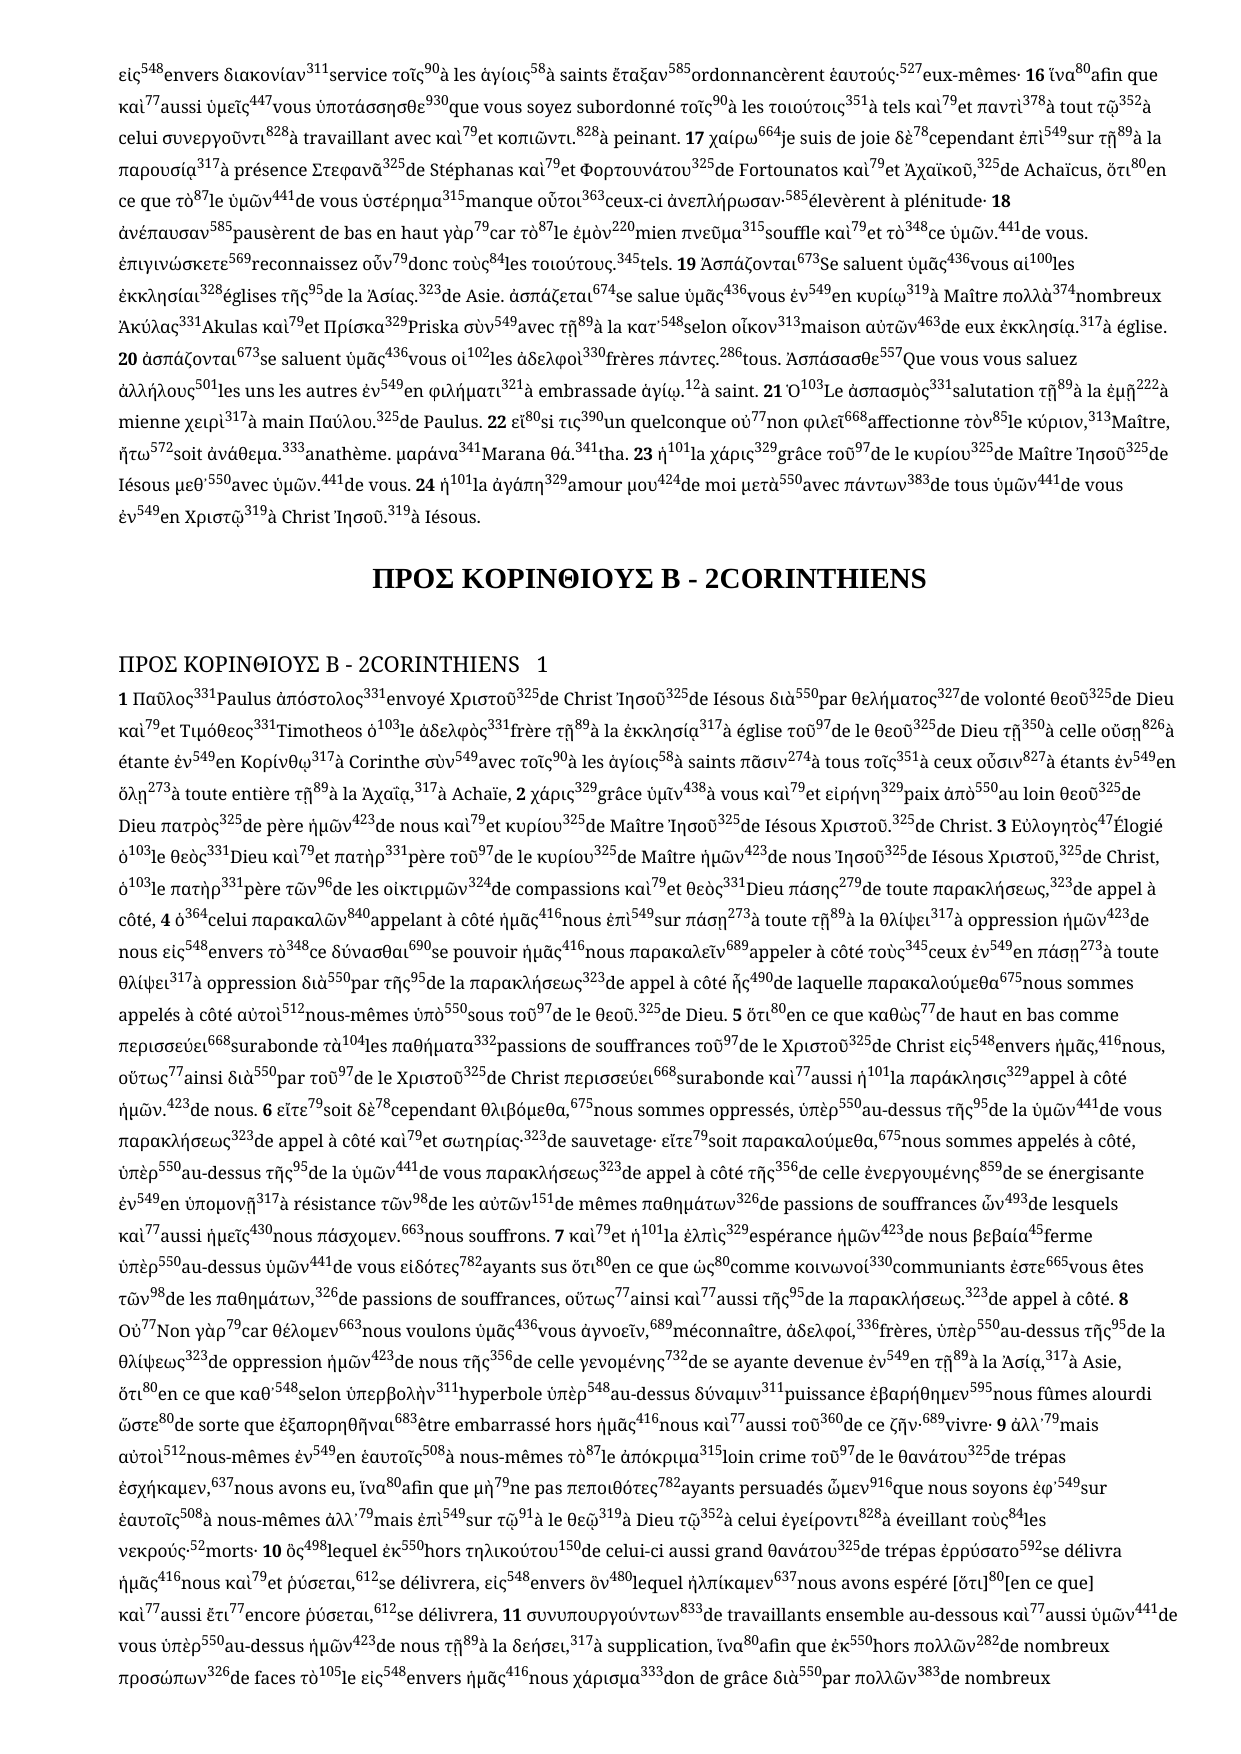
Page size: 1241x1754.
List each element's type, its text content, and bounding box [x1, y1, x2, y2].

text ΠΡΟΣ ΚΟΡΙΝΘΙΟΥΣ Β - 2CORINTHIENS 1 [118, 649, 1181, 679]
subtitle ΠΡΟΣ ΚΟΡΙΝΘΙΟΥΣ Β - 2CORINTHIENS [118, 562, 1181, 595]
text 1 Περὶ550Autour δὲ78cependant τῆς95de la λογείας323de collecte τῆς490de celle εἰς548envers τοὺς84les ἁγίους52saints ὥσπερ80comme certes διέταξα582j'ordonnai au-travers ταῖς88à les ἐκκλησίαις316à églises τῆς95de la Γαλατίας,323de Galatie, οὕτως77ainsi καὶ77aussi ὑμεῖς447vous ποιήσατε.553faites. 2 κατὰ548selon μίαν51une σαββάτου327de sabbat ἕκαστος390chacun ὑμῶν441de vous παρ᾽549à côté ἑαυτῷ533à lui-même τιθέτω572pose θησαυρίζων840thésaurisant ὅ482lequel τι375un quelconque ἐὰν340si le cas échéant εὐοδῶται,932que soit cheminé bien, ἵνα80afin que μὴ77ne pas ὅταν80lorsque le cas échéant ἔλθω895que je vienne τότε77alors λογεῖαι328collectes γίνωνται.926que se deviennent. 3 ὅταν80lorsque le cas échéant δὲ78cependant παραγένωμαι,901que je me devienne à côté, οὓς479lesquels ἐὰν340si le cas échéant δοκιμάσητε,896que vous éprouviez, δι᾽550par ἐπιστολῶν322de épîtres τούτους345ceux-ci πέμψω602je manderai ἀπενεγκεῖν681porter au loin τὴν83la χάριν311grâce ὑμῶν441de vous εἰς548envers Ἰερουσαλήμ·311Ierousalem· 4 ἐὰν80si le cas échéant δὲ78cependant ἄξιον49digne ᾖ921que soit τοῦ360de ce κἀμὲ417et moi πορεύεσθαι,690se aller, σὺν549avec ἐμοὶ420à moi πορεύσονται.611se iront. 5 Ἐλεύσομαι608Je me viendrai δὲ78cependant πρὸς548vers ὑμᾶς436vous ὅταν80lorsque le cas échéant Μακεδονίαν311Macédoine διέλθω·895que je passe à travers· Μακεδονίαν311Macédoine γὰρ79car διέρχομαι,670je me passe à travers, 6 πρὸς548vers ὑμᾶς436vous δὲ78cependant τυχὸν709ayant obtenu παραμενῶ602je resterai à côté ἢ79ou καὶ77aussi παραχειμάσω,602je hivernerai à côté, ἵνα80afin que ὑμεῖς447vous με417moi προπέμψητε896que vous mandiez en avant οὗ77où ἐὰν340si le cas échéant πορεύωμαι.923que je m'aille. 7 οὐ77non θέλω664je veux γὰρ79car ὑμᾶς436vous ἄρτι77à l'instant ἐν549en παρόδῳ317à côté du chemin ἰδεῖν,681voir, ἐλπίζω664j'espère γὰρ79car χρόνον313temps τινὰ269un quelconque ἐπιμεῖναι681rester sur πρὸς548vers ὑμᾶς436vous ἐὰν80si le cas échéant ὁ103le κύριος331Maître ἐπιτρέψῃ.899que permette. 8 ἐπιμενῶ602je resterai sur δὲ78cependant ἐν549en Ἐφέσῳ317à Éphèse ἕως552jusqu'à ce que τῆς95de la πεντηκοστῆς·323de pentecôte· 9 θύρα329porte γάρ79car μοι420à moi ἀνέῳγεν642a ouvert μεγάλη69grande καὶ79et ἐνεργής,69énergisante, καὶ79et ἀντικείμενοι866se couchants contre πολλοί.389nombreux. 10 Ἐὰν80Si le cas échéant δὲ78cependant ἔλθῃ899que vienne Τιμόθεος,331Timotheos, βλέπετε,569regardez, ἵνα80afin que ἀφόβως77sans effrayement γένηται905que se devienne πρὸς548vers ὑμᾶς·436vous· τὸ87le γὰρ79car ἔργον315travail κυρίου325de Maître ἐργάζεται674se met au travail ὡς80comme κἀγώ·431et moi· 11 μή77ne pas τις390un quelconque οὖν79donc αὐτὸν452lui ἐξουθενήσῃ.899que exclue comme rien. προπέμψατε553mandez en avant δὲ78cependant αὐτὸν452lui ἐν549en εἰρήνῃ,317à paix, ἵνα80afin que ἔλθῃ899que vienne πρός548vers με·417moi· ἐκδέχομαι670je m'attends γὰρ79car αὐτὸν452lui μετὰ550avec τῶν96de les ἀδελφῶν.324de frères. 12 Περὶ550Autour δὲ78cependant Ἀπολλῶ325de Apollos τοῦ97de le ἀδελφοῦ,325de frère, πολλὰ374nombreux παρεκάλεσα582j'appelai à côté αὐτόν,452lui, ἵνα80afin que ἔλθῃ899que vienne πρὸς548vers ὑμᾶς436vous μετὰ550avec τῶν96de les ἀδελφῶν·324de frères· καὶ79et πάντως77en tout cas οὐκ77non ἦν625était θέλημα333volonté ἵνα80afin que νῦν77maintenant ἔλθῃ·899que vienne· ἐλεύσεται612se viendra δὲ78cependant ὅταν80lorsque le cas échéant εὐκαιρήσῃ.899que ait moment de bien. 13 Γρηγορεῖτε,569Vigilez, στήκετε569tenez debout ἐν549en τῇ89à la πίστει,317à croyance, ἀνδρίζεσθε,573que vous vous agissez en homme, κραταιοῦσθε.577soyez fortifiés. 14 πάντα391tous ὑμῶν441de vous ἐν549en ἀγάπῃ317à amour γινέσθω.576se devienne. 15 Παρακαλῶ664J'appelle à côté δὲ78cependant ὑμᾶς,436vous, ἀδελφοί·336frères· οἴδατε639vous avez su τὴν83la οἰκίαν311maison d'habitation Στεφανᾶ,325de Stéphanas, ὅτι80en ce que ἐστὶν668est ἀπαρχὴ329prémisse τῆς95de la Ἀχαΐας323de Achaïe καὶ79et εἰς548envers διακονίαν311service τοῖς90à les ἁγίοις58à saints ἔταξαν585ordonnancèrent ἑαυτούς·527eux-mêmes· 16 ἵνα80afin que καὶ77aussi ὑμεῖς447vous ὑποτάσσησθε930que vous soyez subordonné τοῖς90à les τοιούτοις351à tels καὶ79et παντὶ378à tout τῷ352à celui συνεργοῦντι828à travaillant avec καὶ79et κοπιῶντι.828à peinant. 17 χαίρω664je suis de joie δὲ78cependant ἐπὶ549sur τῇ89à la παρουσίᾳ317à présence Στεφανᾶ325de Stéphanas καὶ79et Φορτουνάτου325de Fortounatos καὶ79et Ἀχαϊκοῦ,325de Achaïcus, ὅτι80en ce que τὸ87le ὑμῶν441de vous ὑστέρημα315manque οὗτοι363ceux-ci ἀνεπλήρωσαν·585élevèrent à plénitude· 18 ἀνέπαυσαν585pausèrent de bas en haut γὰρ79car τὸ87le ἐμὸν220mien πνεῦμα315souffle καὶ79et τὸ348ce ὑμῶν.441de vous. ἐπιγινώσκετε569reconnaissez οὖν79donc τοὺς84les τοιούτους.345tels. 19 Ἀσπάζονται673Se saluent ὑμᾶς436vous αἱ100les ἐκκλησίαι328églises τῆς95de la Ἀσίας.323de Asie. ἀσπάζεται674se salue ὑμᾶς436vous ἐν549en κυρίῳ319à Maître πολλὰ374nombreux Ἀκύλας331Akulas καὶ79et Πρίσκα329Priska σὺν549avec τῇ89à la κατ᾽548selon οἶκον313maison αὐτῶν463de eux ἐκκλησίᾳ.317à église. 20 ἀσπάζονται673se saluent ὑμᾶς436vous οἱ102les ἀδελφοὶ330frères πάντες.286tous. Ἀσπάσασθε557Que vous vous saluez ἀλλήλους501les uns les autres ἐν549en φιλήματι321à embrassade ἁγίῳ.12à saint. 21 Ὁ103Le ἀσπασμὸς331salutation τῇ89à la ἐμῇ222à mienne χειρὶ317à main Παύλου.325de Paulus. 22 εἴ80si τις390un quelconque οὐ77non φιλεῖ668affectionne τὸν85le κύριον,313Maître, ἤτω572soit ἀνάθεμα.333anathème. μαράνα341Marana θά.341tha. 23 ἡ101la χάρις329grâce τοῦ97de le κυρίου325de Maître Ἰησοῦ325de Iésous μεθ᾽550avec ὑμῶν.441de vous. 24 ἡ101la ἀγάπη329amour μου424de moi μετὰ550avec πάντων383de tous ὑμῶν441de vous ἐν549en Χριστῷ319à Christ Ἰησοῦ.319à Iésous. [118, 59, 1181, 528]
text 1 Παῦλος331Paulus ἀπόστολος331envoyé Χριστοῦ325de Christ Ἰησοῦ325de Iésous διὰ550par θελήματος327de volonté θεοῦ325de Dieu καὶ79et Τιμόθεος331Timotheos ὁ103le ἀδελφὸς331frère τῇ89à la ἐκκλησίᾳ317à église τοῦ97de le θεοῦ325de Dieu τῇ350à celle οὔσῃ826à étante ἐν549en Κορίνθῳ317à Corinthe σὺν549avec τοῖς90à les ἁγίοις58à saints πᾶσιν274à tous τοῖς351à ceux οὖσιν827à étants ἐν549en ὅλῃ273à toute entière τῇ89à la Ἀχαΐᾳ,317à Achaïe, 2 χάρις329grâce ὑμῖν438à vous καὶ79et εἰρήνη329paix ἀπὸ550au loin θεοῦ325de Dieu πατρὸς325de père ἡμῶν423de nous καὶ79et κυρίου325de Maître Ἰησοῦ325de Iésous Χριστοῦ.325de Christ. 3 Εὐλογητὸς47Élogié ὁ103le θεὸς331Dieu καὶ79et πατὴρ331père τοῦ97de le κυρίου325de Maître ἡμῶν423de nous Ἰησοῦ325de Iésous Χριστοῦ,325de Christ, ὁ103le πατὴρ331père τῶν96de les οἰκτιρμῶν324de compassions καὶ79et θεὸς331Dieu πάσης279de toute παρακλήσεως,323de appel à côté, 4 ὁ364celui παρακαλῶν840appelant à côté ἡμᾶς416nous ἐπὶ549sur πάσῃ273à toute τῇ89à la θλίψει317à oppression ἡμῶν423de nous εἰς548envers τὸ348ce δύνασθαι690se pouvoir ἡμᾶς416nous παρακαλεῖν689appeler à côté τοὺς345ceux ἐν549en πάσῃ273à toute θλίψει317à oppression διὰ550par τῆς95de la παρακλήσεως323de appel à côté ἧς490de laquelle παρακαλούμεθα675nous sommes appelés à côté αὐτοὶ512nous-mêmes ὑπὸ550sous τοῦ97de le θεοῦ.325de Dieu. 5 ὅτι80en ce que καθὼς77de haut en bas comme περισσεύει668surabonde τὰ104les παθήματα332passions de souffrances τοῦ97de le Χριστοῦ325de Christ εἰς548envers ἡμᾶς,416nous, οὕτως77ainsi διὰ550par τοῦ97de le Χριστοῦ325de Christ περισσεύει668surabonde καὶ77aussi ἡ101la παράκλησις329appel à côté ἡμῶν.423de nous. 6 εἴτε79soit δὲ78cependant θλιβόμεθα,675nous sommes oppressés, ὑπὲρ550au-dessus τῆς95de la ὑμῶν441de vous παρακλήσεως323de appel à côté καὶ79et σωτηρίας·323de sauvetage· εἴτε79soit παρακαλούμεθα,675nous sommes appelés à côté, ὑπὲρ550au-dessus τῆς95de la ὑμῶν441de vous παρακλήσεως323de appel à côté τῆς356de celle ἐνεργουμένης859de se énergisante ἐν549en ὑπομονῇ317à résistance τῶν98de les αὐτῶν151de mêmes παθημάτων326de passions de souffrances ὧν493de lesquels καὶ77aussi ἡμεῖς430nous πάσχομεν.663nous souffrons. 7 καὶ79et ἡ101la ἐλπὶς329espérance ἡμῶν423de nous βεβαία45ferme ὑπὲρ550au-dessus ὑμῶν441de vous εἰδότες782ayants sus ὅτι80en ce que ὡς80comme κοινωνοί330communiants ἐστε665vous êtes τῶν98de les παθημάτων,326de passions de souffrances, οὕτως77ainsi καὶ77aussi τῆς95de la παρακλήσεως.323de appel à côté. 8 Οὐ77Non γὰρ79car θέλομεν663nous voulons ὑμᾶς436vous ἀγνοεῖν,689méconnaître, ἀδελφοί,336frères, ὑπὲρ550au-dessus τῆς95de la θλίψεως323de oppression ἡμῶν423de nous τῆς356de celle γενομένης732de se ayante devenue ἐν549en τῇ89à la Ἀσίᾳ,317à Asie, ὅτι80en ce que καθ᾽548selon ὑπερβολὴν311hyperbole ὑπὲρ548au-dessus δύναμιν311puissance ἐβαρήθημεν595nous fûmes alourdi ὥστε80de sorte que ἐξαπορηθῆναι683être embarrassé hors ἡμᾶς416nous καὶ77aussi τοῦ360de ce ζῆν·689vivre· 9 ἀλλ᾽79mais αὐτοὶ512nous-mêmes ἐν549en ἑαυτοῖς508à nous-mêmes τὸ87le ἀπόκριμα315loin crime τοῦ97de le θανάτου325de trépas ἐσχήκαμεν,637nous avons eu, ἵνα80afin que μὴ79ne pas πεποιθότες782ayants persuadés ὦμεν916que nous soyons ἐφ᾽549sur ἑαυτοῖς508à nous-mêmes ἀλλ᾽79mais ἐπὶ549sur τῷ91à le θεῷ319à Dieu τῷ352à celui ἐγείροντι828à éveillant τοὺς84les νεκρούς·52morts· 10 ὃς498lequel ἐκ550hors τηλικούτου150de celui-ci aussi grand θανάτου325de trépas ἐρρύσατο592se délivra ἡμᾶς416nous καὶ79et ῥύσεται,612se délivrera, εἰς548envers ὃν480lequel ἠλπίκαμεν637nous avons espéré [ὅτι]80[en ce que] καὶ77aussi ἔτι77encore ῥύσεται,612se délivrera, 11 συνυπουργούντων833de travaillants ensemble au-dessous καὶ77aussi ὑμῶν441de vous ὑπὲρ550au-dessus ἡμῶν423de nous τῇ89à la δεήσει,317à supplication, ἵνα80afin que ἐκ550hors πολλῶν282de nombreux προσώπων326de faces τὸ105le εἰς548envers ἡμᾶς416nous χάρισμα333don de grâce διὰ550par πολλῶν383de nombreux εὐχαριστηθῇ911que soit rendu grâce ὑπὲρ550au-dessus ἡμῶν.423de nous. 12 Ἡ101La γὰρ79car καύχησις329vanterie ἡμῶν423de nous αὕτη362celle-ci ἐστίν,668est, τὸ105le μαρτύριον333témoignage τῆς95de la συνειδήσεως323de conscience ἡμῶν,423de nous, ὅτι80en ce que ἐν549en ἁγιότητι317à sainteté καὶ79et εἰλικρινείᾳ317à sincérité τοῦ97de le θεοῦ,325de Dieu, [καὶ]79[et] οὐκ77non ἐν549en σοφίᾳ317à sagesse σαρκικῇ8à charnelle ἀλλ᾽79mais ἐν549en χάριτι317à grâce θεοῦ,325de Dieu, ἀνεστράφημεν595nous fûmes tourné de bas en haut ἐν549en τῷ91à le κόσμῳ,319à monde, περισσοτέρως77plus surabondamment δὲ78cependant πρὸς548vers ὑμᾶς.436vous. 13 οὐ77non γὰρ79car ἄλλα374autres γράφομεν663nous graphons ὑμῖν438à vous ἀλλ᾽79mais ἢ79ou ἃ481lesquels ἀναγινώσκετε665vous prenez connaissance ἢ79ou καὶ77aussi ἐπιγινώσκετε·665vous reconnaissez· ἐλπίζω664j'espère δὲ78cependant ὅτι80en ce que ἕως552jusqu'à ce que τέλους327de achèvement ἐπιγνώσεσθε,609vous vous reconnaîtrez, 14 καθὼς77de haut en bas comme καὶ77aussi ἐπέγνωτε583vous reconnûtes ἡμᾶς416nous ἀπὸ550au loin μέρους,327de part, ὅτι80en ce que καύχημα333vantardise ὑμῶν441de vous ἐσμεν663nous sommes καθάπερ77tout comme καὶ77aussi ὑμεῖς447vous ἡμῶν423de nous ἐν549en τῇ89à la ἡμέρᾳ317à journée τοῦ97de le κυρίου325de Maître [ἡμῶν]423[de nous] Ἰησοῦ.325de Iésous. 15 Καὶ79Et ταύτῃ142à celle-ci τῇ89à la πεποιθήσει317à confiance ἐβουλόμην627je m'avais dessein πρότερον77auparavant πρὸς548vers ὑμᾶς436vous ἐλθεῖν,681venir, ἵνα80afin que δευτέραν201deuxième χάριν311grâce σχῆτε,896que vous ayez, 16 καὶ79et δι᾽550par ὑμῶν441de vous διελθεῖν681passer à travers εἰς548envers Μακεδονίαν311Macédoine καὶ79et πάλιν77de nouveau ἀπὸ550au loin Μακεδονίας323de Macédoine ἐλθεῖν681venir πρὸς548vers ὑμᾶς436vous καὶ79et ὑφ᾽550sous ὑμῶν441de vous προπεμφθῆναι683être mandé en avant εἰς548envers τὴν83la Ἰουδαίαν.311Ioudaia. 17 τοῦτο348ce-ci οὖν79donc βουλόμενος867se ayant dessein μήτι340ne serait-ce que ἄρα77par conséquent τῇ89à la ἐλαφρίᾳ317à légèreté ἐχρησάμην;588je m'utilisai; ἢ79ou ἃ481lesquels βουλεύομαι670je me délibère κατὰ548selon σάρκα311chair βουλεύομαι,670je me délibère, ἵνα80afin que ᾖ921que soit παρ᾽549à côté ἐμοὶ420à moi τὸ366ce ναὶ333oui ναὶ333oui καὶ79et τὸ366ce οὒ340non οὔ;340non; 18 πιστὸς47croyable δὲ78cependant ὁ103le θεὸς331Dieu ὅτι80en ce que ὁ103le λόγος331discours ἡμῶν423de nous ὁ364celui πρὸς548vers ὑμᾶς436vous οὐκ77non ἔστιν668est ναὶ333oui καὶ79et οὔ.340non. 19 ὁ103le τοῦ97de le θεοῦ325de Dieu γὰρ79car υἱὸς331fils Ἰησοῦς331Iésous Χριστὸς331Christ ὁ498celui ἐν549en ὑμῖν438à vous δι᾽550par ἡμῶν423de nous κηρυχθείς,760ayant été annoncé, δι᾽550par ἐμοῦ424de moi καὶ79et Σιλουανοῦ325de Silouane καὶ79et Τιμοθέου,325de Timotheos, οὐκ77non ἐγένετο592se devint ναὶ333oui καὶ79et οὒ340non ἀλλὰ79mais ναὶ333oui ἐν549en αὐτῷ458à lui γέγονεν.642a devenu. 20 ὅσαι301autant lesquelles γὰρ79car ἐπαγγελίαι328promesses θεοῦ,325de Dieu, ἐν549en αὐτῷ458à lui τὸ105le ναί·333oui· διὸ79c'est pourquoi καὶ77aussi δι᾽550par αὐτοῦ464de lui τὸ105le ἀμὴν304amen τῷ91à le θεῷ319à Dieu πρὸς548vers δόξαν311gloire δι᾽550par ἡμῶν.423de nous. 21 ὁ364celui δὲ78cependant βεβαιῶν840affermissant ἡμᾶς416nous σὺν549avec ὑμῖν438à vous εἰς548envers Χριστὸν313Christ καὶ79et χρίσας721ayant oint ἡμᾶς416nous θεός,331Dieu, 22 ὁ498celui καὶ77aussi σφραγισάμενος740se ayant scellé ἡμᾶς416nous καὶ79et δοὺς721ayant donné τὸν85le ἀρραβῶνα313arrhe τοῦ99de le πνεύματος327de souffle ἐν549en ταῖς88à les καρδίαις316à coeurs ἡμῶν.423de nous. 23 Ἐγὼ431Moi δὲ78cependant μάρτυρα313témoin τὸν85le θεὸν313Dieu ἐπικαλοῦμαι670je me surnomme ἐπὶ548sur τὴν83la ἐμὴν216mienne ψυχήν,311âme, ὅτι80en ce que φειδόμενος867se épargnant ὑμῶν441de vous οὐκέτι77non plus ἦλθον582je vins εἰς548envers Κόρινθον.311Corinthe. 24 οὐχ77non ὅτι80en ce que κυριεύομεν663nous maîtrisons ὑμῶν441de vous τῆς95de la πίστεως323de croyance ἀλλὰ79mais συνεργοί46co-travailleurs ἐσμεν663nous sommes τῆς95de la χαρᾶς323de joie ὑμῶν·441de vous· τῇ89à la γὰρ79car πίστει317à croyance ἑστήκατε.639vous avez dressé. [118, 683, 1181, 1689]
